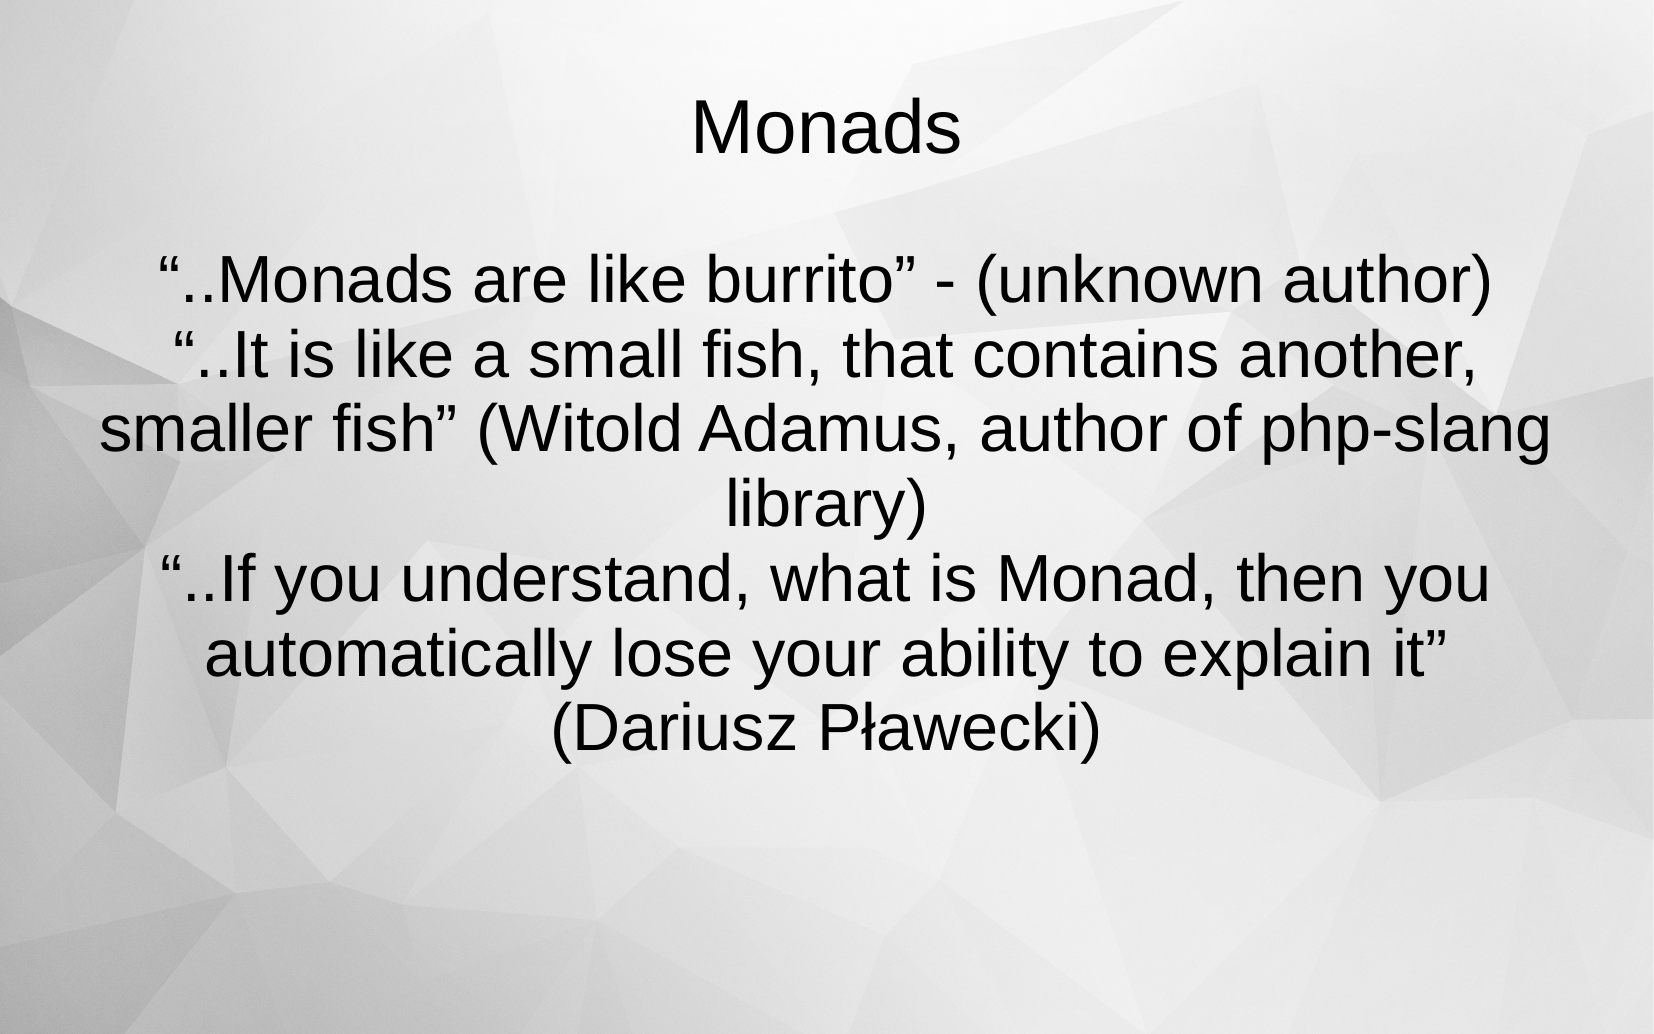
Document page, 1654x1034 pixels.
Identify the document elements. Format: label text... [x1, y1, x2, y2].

subtitle “..Monads are like burrito” - (unknown author) “..It is like a small fish, that contains another, smaller fish” (Witold Adamus, author of php-slang library) “..If you understand, what is Monad, then you automatically lose your ability to explain it” (Dariusz Pławecki) [82, 241, 1571, 842]
title Monads [82, 41, 1571, 214]
picture [0, 0, 1654, 1034]
